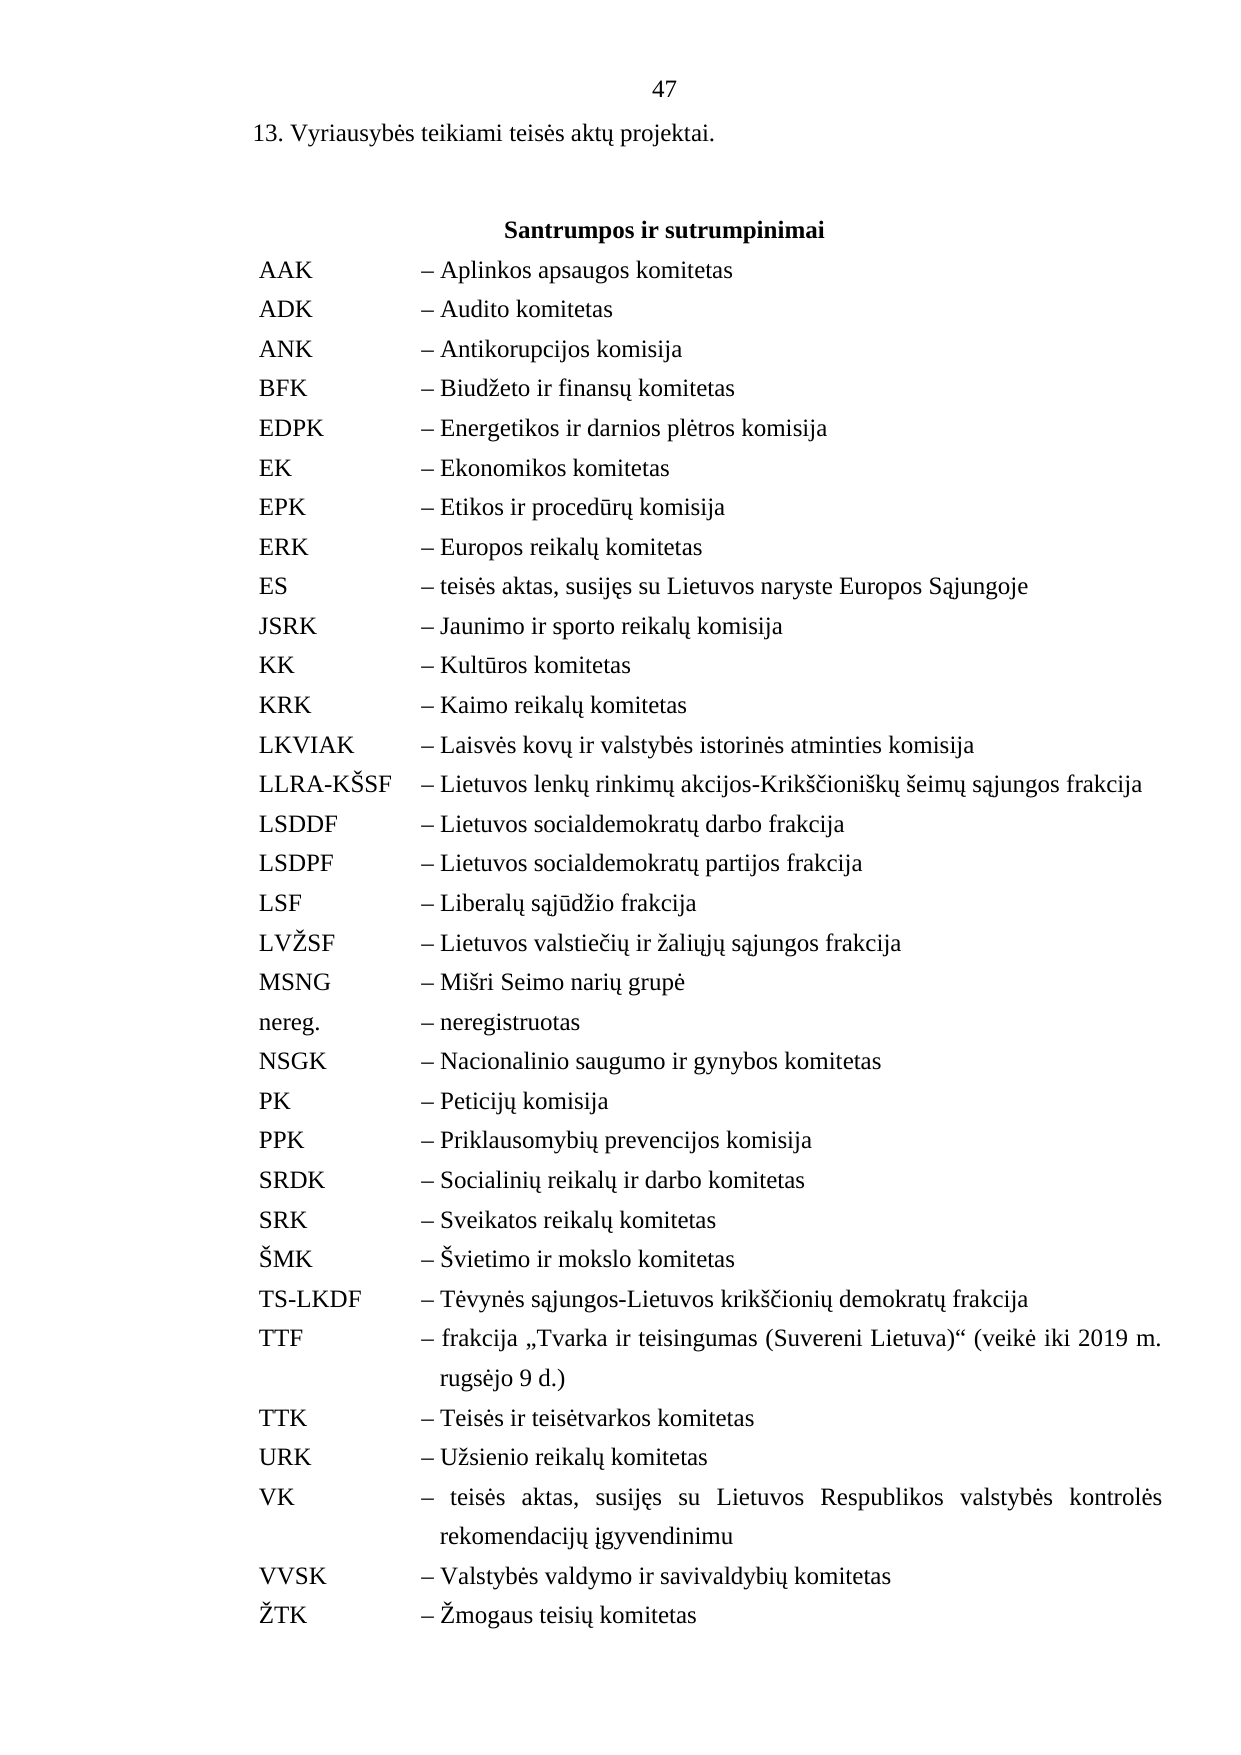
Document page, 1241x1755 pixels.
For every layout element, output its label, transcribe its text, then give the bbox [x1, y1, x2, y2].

table_cell KRK [248, 679, 410, 719]
table_cell – Priklausomybių prevencijos komisija [410, 1115, 1174, 1154]
table_cell SRK [248, 1194, 410, 1233]
table_cell – Europos reikalų komitetas [410, 521, 1174, 561]
table_cell – Kultūros komitetas [410, 640, 1174, 679]
table_cell – Etikos ir procedūrų komisija [410, 481, 1174, 521]
table_cell PPK [248, 1115, 410, 1154]
text 13. Vyriausybės teikiami teisės aktų projektai. [177, 118, 1152, 147]
table_cell – neregistruotas [410, 996, 1174, 1036]
table_cell LVŽSF [248, 917, 410, 956]
table_header – Aplinkos apsaugos komitetas [410, 244, 1174, 283]
table_cell LKVIAK [248, 719, 410, 758]
table_cell – Lietuvos socialdemokratų darbo frakcija [410, 798, 1174, 838]
table_cell MSNG [248, 956, 410, 996]
table_cell ŠMK [248, 1234, 410, 1273]
table_cell LSDPF [248, 838, 410, 877]
table_cell BFK [248, 363, 410, 402]
table_cell ANK [248, 323, 410, 363]
table_cell – Liberalų sąjūdžio frakcija [410, 877, 1174, 917]
table_cell – Socialinių reikalų ir darbo komitetas [410, 1154, 1174, 1194]
table_cell – Biudžeto ir finansų komitetas [410, 363, 1174, 402]
table_cell EDPK [248, 402, 410, 442]
table_cell LSDDF [248, 798, 410, 838]
table_cell TS-LKDF [248, 1273, 410, 1313]
table_cell EPK [248, 481, 410, 521]
table_cell LLRA-KŠSF [248, 759, 410, 798]
table_cell – Lietuvos valstiečių ir žaliųjų sąjungos frakcija [410, 917, 1174, 956]
table_cell KK [248, 640, 410, 679]
table_cell – Peticijų komisija [410, 1075, 1174, 1115]
table_cell – Lietuvos lenkų rinkimų akcijos-Krikščioniškų šeimų sąjungos frakcija [410, 759, 1174, 798]
table_cell – Nacionalinio saugumo ir gynybos komitetas [410, 1036, 1174, 1075]
table_cell – Teisės ir teisėtvarkos komitetas [410, 1392, 1174, 1431]
table_cell – Audito komitetas [410, 284, 1174, 323]
table_cell VVSK [248, 1550, 410, 1590]
table_cell – Žmogaus teisių komitetas [410, 1590, 1174, 1629]
table_cell – Kaimo reikalų komitetas [410, 679, 1174, 719]
table_header AAK [248, 244, 410, 283]
table_cell – Švietimo ir mokslo komitetas [410, 1234, 1174, 1273]
table_cell TTK [248, 1392, 410, 1431]
table_cell – Ekonomikos komitetas [410, 442, 1174, 481]
table_cell – Jaunimo ir sporto reikalų komisija [410, 600, 1174, 640]
table_cell LSF [248, 877, 410, 917]
table_cell ERK [248, 521, 410, 561]
table_cell – Antikorupcijos komisija [410, 323, 1174, 363]
text Santrumpos ir sutrumpinimai [177, 204, 1152, 244]
table_cell – frakcija „Tvarka ir teisingumas (Suvereni Lietuva)“ (veikė iki 2019 m. rugsėjo 9 d.) [410, 1313, 1174, 1392]
table_cell ŽTK [248, 1590, 410, 1629]
table_cell PK [248, 1075, 410, 1115]
table_cell – Lietuvos socialdemokratų partijos frakcija [410, 838, 1174, 877]
table_cell – Mišri Seimo narių grupė [410, 956, 1174, 996]
table_cell – teisės aktas, susijęs su Lietuvos Respublikos valstybės kontrolės rekomendacijų įgyvendinimu [410, 1471, 1174, 1550]
table_cell – Tėvynės sąjungos-Lietuvos krikščionių demokratų frakcija [410, 1273, 1174, 1313]
table_cell ES [248, 561, 410, 600]
table_cell URK [248, 1431, 410, 1471]
table_cell VK [248, 1471, 410, 1550]
table_cell – Laisvės kovų ir valstybės istorinės atminties komisija [410, 719, 1174, 758]
table_cell TTF [248, 1313, 410, 1392]
table_cell ADK [248, 284, 410, 323]
table_cell EK [248, 442, 410, 481]
table_cell SRDK [248, 1154, 410, 1194]
table_cell – Užsienio reikalų komitetas [410, 1431, 1174, 1471]
table_cell nereg. [248, 996, 410, 1036]
table_cell – Valstybės valdymo ir savivaldybių komitetas [410, 1550, 1174, 1590]
table_cell NSGK [248, 1036, 410, 1075]
table_cell – teisės aktas, susijęs su Lietuvos naryste Europos Sąjungoje [410, 561, 1174, 600]
table_cell – Sveikatos reikalų komitetas [410, 1194, 1174, 1233]
table_cell JSRK [248, 600, 410, 640]
table_cell – Energetikos ir darnios plėtros komisija [410, 402, 1174, 442]
